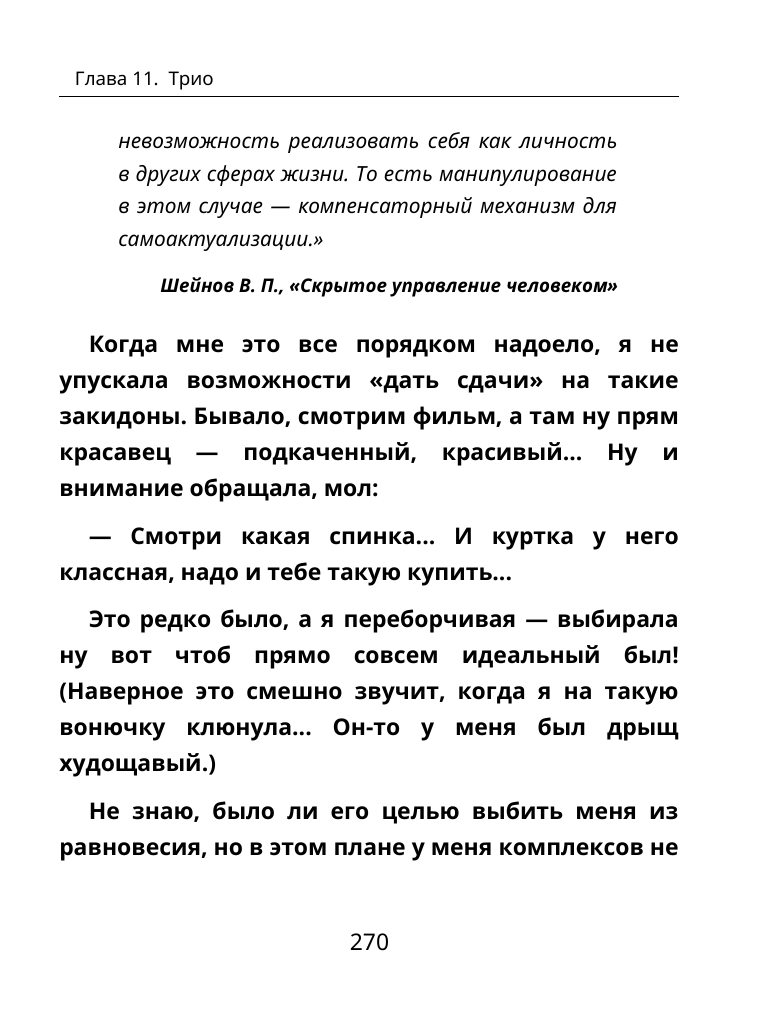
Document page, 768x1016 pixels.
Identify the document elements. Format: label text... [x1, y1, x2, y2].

text Не знаю, было ли его целью выбить меня из равновесия, но в этом плане у меня комплексов не [59, 795, 679, 862]
text невозможность реализовать себя как личность в других сферах жизни. То есть манипулирование в этом случае — компенсаторный механизм для самоактуализации.» [118, 126, 620, 252]
text — Смотри какая спинка... И куртка у него классная, надо и тебе такую купить... [59, 520, 679, 587]
text Это редко было, а я переборчивая — выбирала ну вот чтоб прямо совсем идеальный был! (Наверное это смешно звучит, когда я на такую вонючку клюнула... Он-то у меня был дрыщ худощавый.) [59, 603, 679, 778]
text Шейнов В. П., «Скрытое управление человеком» [118, 268, 620, 298]
text Когда мне это все порядком надоело, я не упускала возможности «дать сдачи» на такие закидоны. Бывало, смотрим фильм, а там ну прям красавец — подкаченный, красивый... Ну и внимание обращала, мол: [59, 328, 679, 503]
